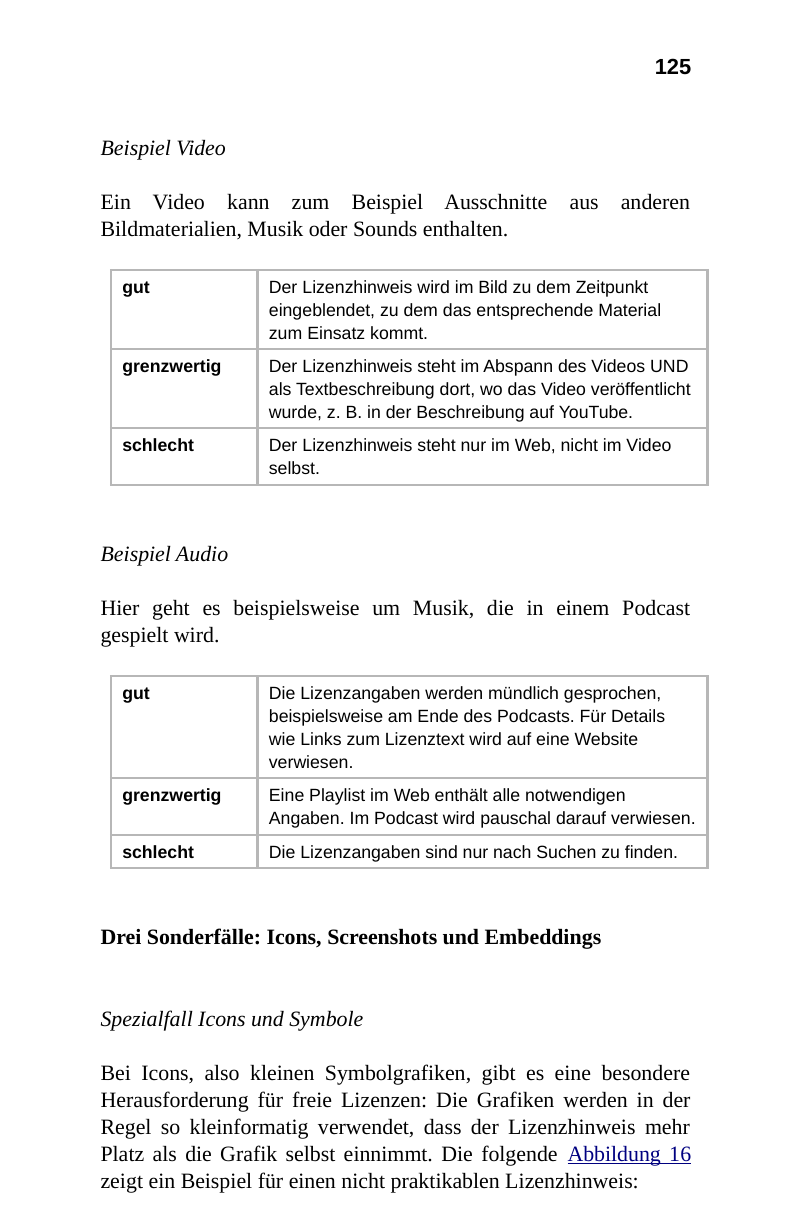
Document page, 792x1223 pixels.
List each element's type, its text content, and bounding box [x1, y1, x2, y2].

subtitle Spezialfall Icons und Symbole [100, 1004, 691, 1031]
table_cell Der Lizenzhinweis steht im Abspann des Videos UND als Textbeschreibung dort, wo das Video veröffentlicht wurde, z. B. in der Beschreibung auf YouTube. [259, 350, 706, 427]
subtitle Beispiel Video [100, 133, 691, 161]
subtitle Drei Sonderfälle: Icons, Screenshots und Embeddings [100, 923, 691, 950]
table_header Der Lizenzhinweis wird im Bild zu dem Zeitpunkt eingeblendet, zu dem das entsprechende Material zum Einsatz kommt. [259, 271, 706, 348]
table_cell Eine Playlist im Web enthält alle notwendigen Angaben. Im Podcast wird pauschal darauf verwiesen. [259, 779, 706, 833]
table_header Die Lizenzangaben werden mündlich gesprochen, beispielsweise am Ende des Podcasts. Für Details wie Links zum Lizenztext wird auf eine Website verwiesen. [259, 677, 706, 777]
table_cell Der Lizenzhinweis steht nur im Web, nicht im Video selbst. [259, 429, 706, 483]
table_cell schlecht [112, 836, 256, 867]
table_header gut [112, 677, 256, 777]
table_cell schlecht [112, 429, 256, 483]
table_cell Die Lizenzangaben sind nur nach Suchen zu finden. [259, 836, 706, 867]
text Bei Icons, also kleinen Symbolgrafiken, gibt es eine besondere Herausforderung für freie Lizenzen: Die Grafiken werden in der Regel so kleinformatig verwendet, dass der Lizenzhinweis mehr Platz als die Grafik selbst einnimmt. Die folgende Abbildung 16 zeigt ein Beispiel für einen nicht praktikablen Lizenzhinweis: [100, 1058, 691, 1194]
subtitle Beispiel Audio [100, 540, 691, 567]
table_cell grenzwertig [112, 350, 256, 427]
text Hier geht es beispielsweise um Musik, die in einem Podcast gespielt wird. [100, 594, 691, 648]
table_header gut [112, 271, 256, 348]
text Ein Video kann zum Beispiel Ausschnitte aus anderen Bildmaterialien, Musik oder Sounds enthalten. [100, 188, 691, 242]
table_cell grenzwertig [112, 779, 256, 833]
